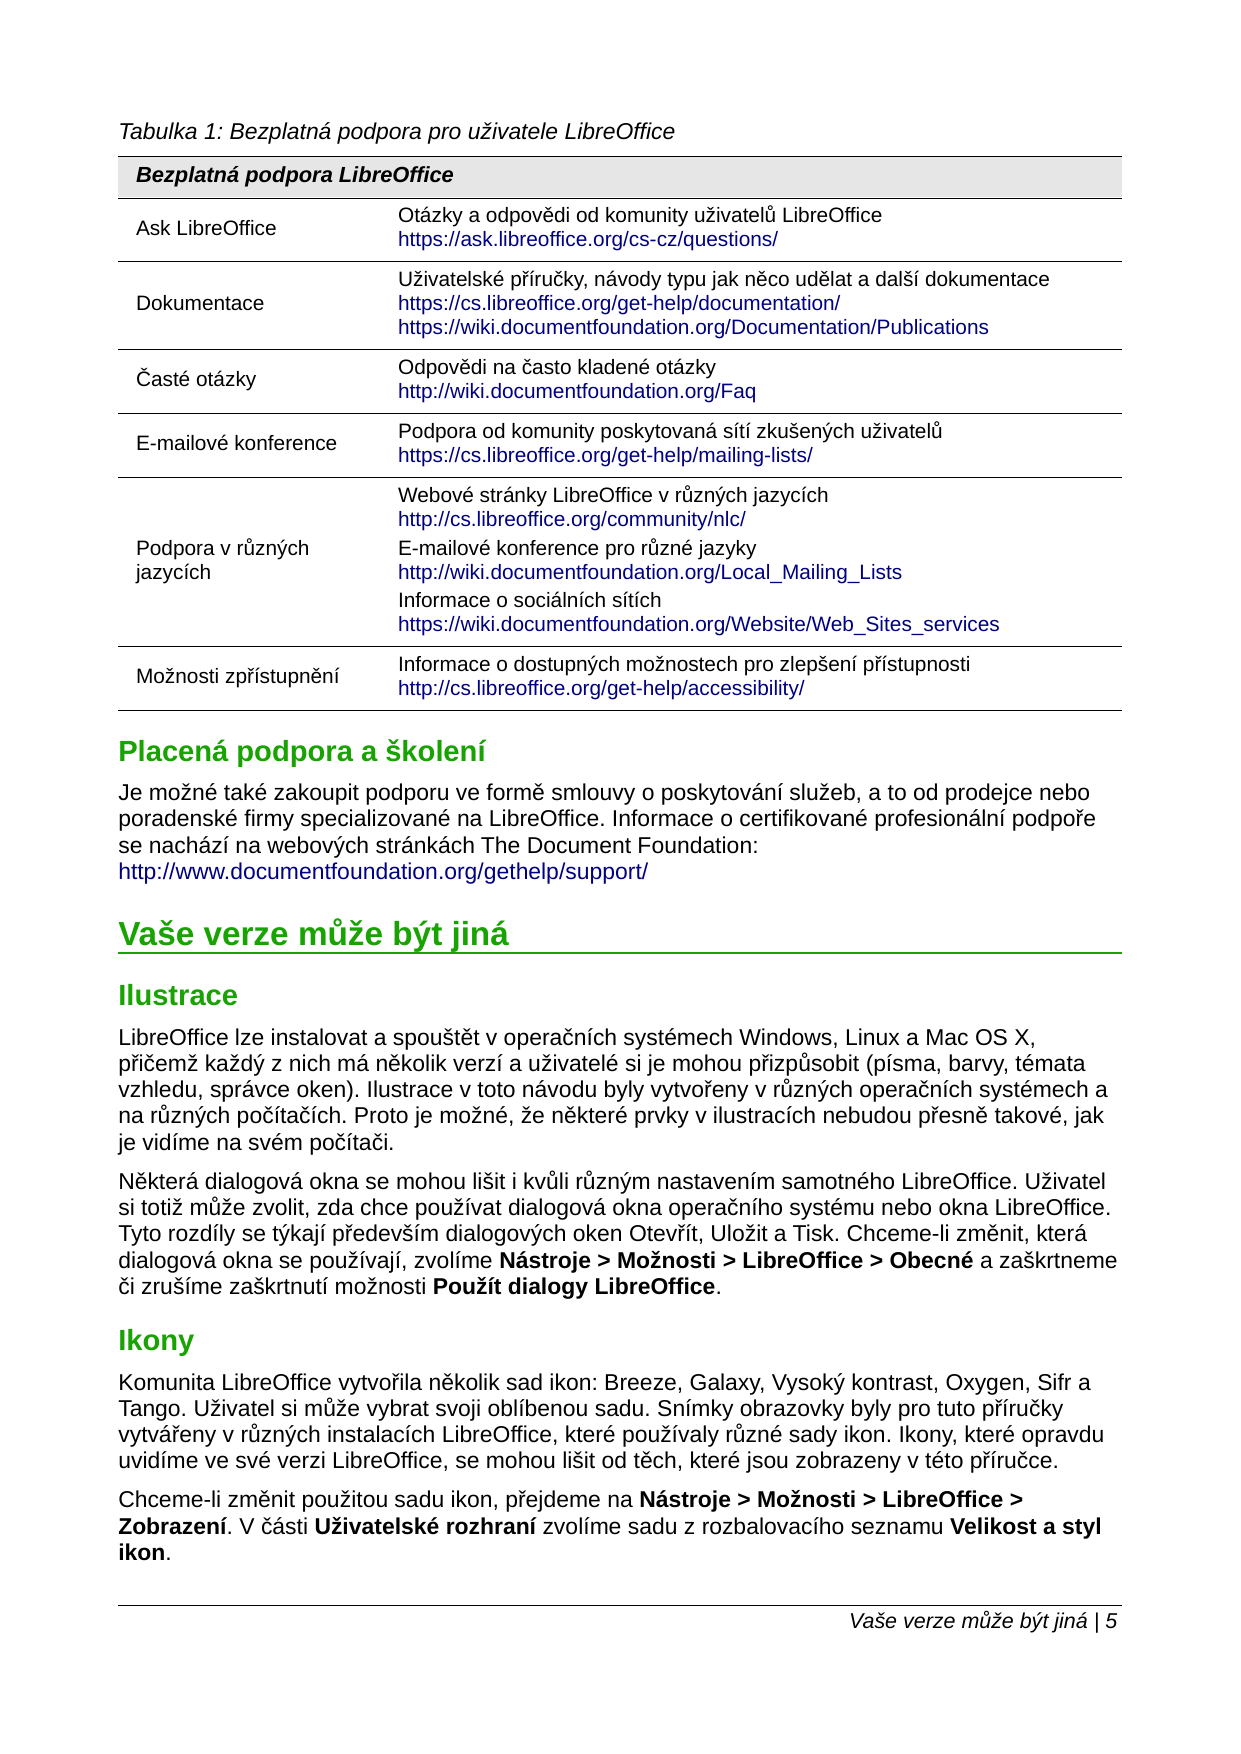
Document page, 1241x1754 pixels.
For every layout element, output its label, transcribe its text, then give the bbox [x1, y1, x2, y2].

text Komunita LibreOffice vytvořila několik sad ikon: Breeze, Galaxy, Vysoký kontrast, Oxygen, Sifr a Tango. Uživatel si může vybrat svoji oblíbenou sadu. Snímky obrazovky byly pro tuto příručky vytvářeny v různých instalacích LibreOffice, které používaly různé sady ikon. Ikony, které opravdu uvidíme ve své verzi LibreOffice, se mohou lišit od těch, které jsou zobrazeny v této příručce. [118, 1368, 1122, 1474]
table_cell Možnosti zpřístupnění [118, 647, 380, 710]
table_cell Webové stránky LibreOffice v různých jazycích http://cs.libreoffice.org/community/nlc/ E-mailové konference pro různé jazyky http://wiki.documentfoundation.org/Local_Mailing_Lists Informace o sociálních sítích https://wiki.documentfoundation.org/Website/Web_Sites_services [380, 478, 1122, 646]
text Je možné také zakoupit podporu ve formě smlouvy o poskytování služeb, a to od prodejce nebo poradenské firmy specializované na LibreOffice. Informace o certifikované profesionální podpoře se nachází na webových stránkách The Document Foundation: http://www.documentfoundation.org/gethelp/support/ [118, 779, 1122, 884]
subtitle Placená podpora a školení [118, 734, 1122, 767]
subtitle Ikony [118, 1323, 1122, 1357]
table_cell Ask LibreOffice [118, 199, 380, 261]
table_cell Informace o dostupných možnostech pro zlepšení přístupnosti http://cs.libreoffice.org/get-help/accessibility/ [380, 647, 1122, 710]
table_cell Podpora v různých jazycích [118, 478, 380, 646]
table_cell Dokumentace [118, 262, 380, 349]
text Chceme-li změnit použitou sadu ikon, přejdeme na Nástroje > Možnosti > LibreOffice > Zobrazení. V části Uživatelské rozhraní zvolíme sadu z rozbalovacího seznamu Velikost a styl ikon. [118, 1486, 1122, 1565]
table_cell Podpora od komunity poskytovaná sítí zkušených uživatelů https://cs.libreoffice.org/get-help/mailing-lists/ [380, 414, 1122, 477]
text Některá dialogová okna se mohou lišit i kvůli různým nastavením samotného LibreOffice. Uživatel si totiž může zvolit, zda chce používat dialogová okna operačního systému nebo okna LibreOffice. Tyto rozdíly se týkají především dialogových oken Otevřít, Uložit a Tisk. Chceme-li změnit, která dialogová okna se používají, zvolíme Nástroje > Možnosti > LibreOffice > Obecné a zaškrtneme či zrušíme zaškrtnutí možnosti Použít dialogy LibreOffice. [118, 1168, 1122, 1299]
text Tabulka 1: Bezplatná podpora pro uživatele LibreOffice [118, 118, 1122, 144]
subtitle Ilustrace [118, 978, 1122, 1012]
subtitle Vaše verze může být jiná [118, 914, 1122, 952]
table_cell E-mailové konference [118, 414, 380, 477]
table_cell Otázky a odpovědi od komunity uživatelů LibreOffice https://ask.libreoffice.org/cs-cz/questions/ [380, 199, 1122, 261]
table_cell Odpovědi na často kladené otázky http://wiki.documentfoundation.org/Faq [380, 350, 1122, 413]
table_header Bezplatná podpora LibreOffice [118, 157, 1122, 197]
table_cell Uživatelské příručky, návody typu jak něco udělat a další dokumentace https://cs.libreoffice.org/get-help/documentation/ https://wiki.documentfoundation.org/Documentation/Publications [380, 262, 1122, 349]
table_cell Časté otázky [118, 350, 380, 413]
text LibreOffice lze instalovat a spouštět v operačních systémech Windows, Linux a Mac OS X, přičemž každý z nich má několik verzí a uživatelé si je mohou přizpůsobit (písma, barvy, témata vzhledu, správce oken). Ilustrace v toto návodu byly vytvořeny v různých operačních systémech a na různých počítačích. Proto je možné, že některé prvky v ilustracích nebudou přesně takové, jak je vidíme na svém počítači. [118, 1023, 1122, 1155]
